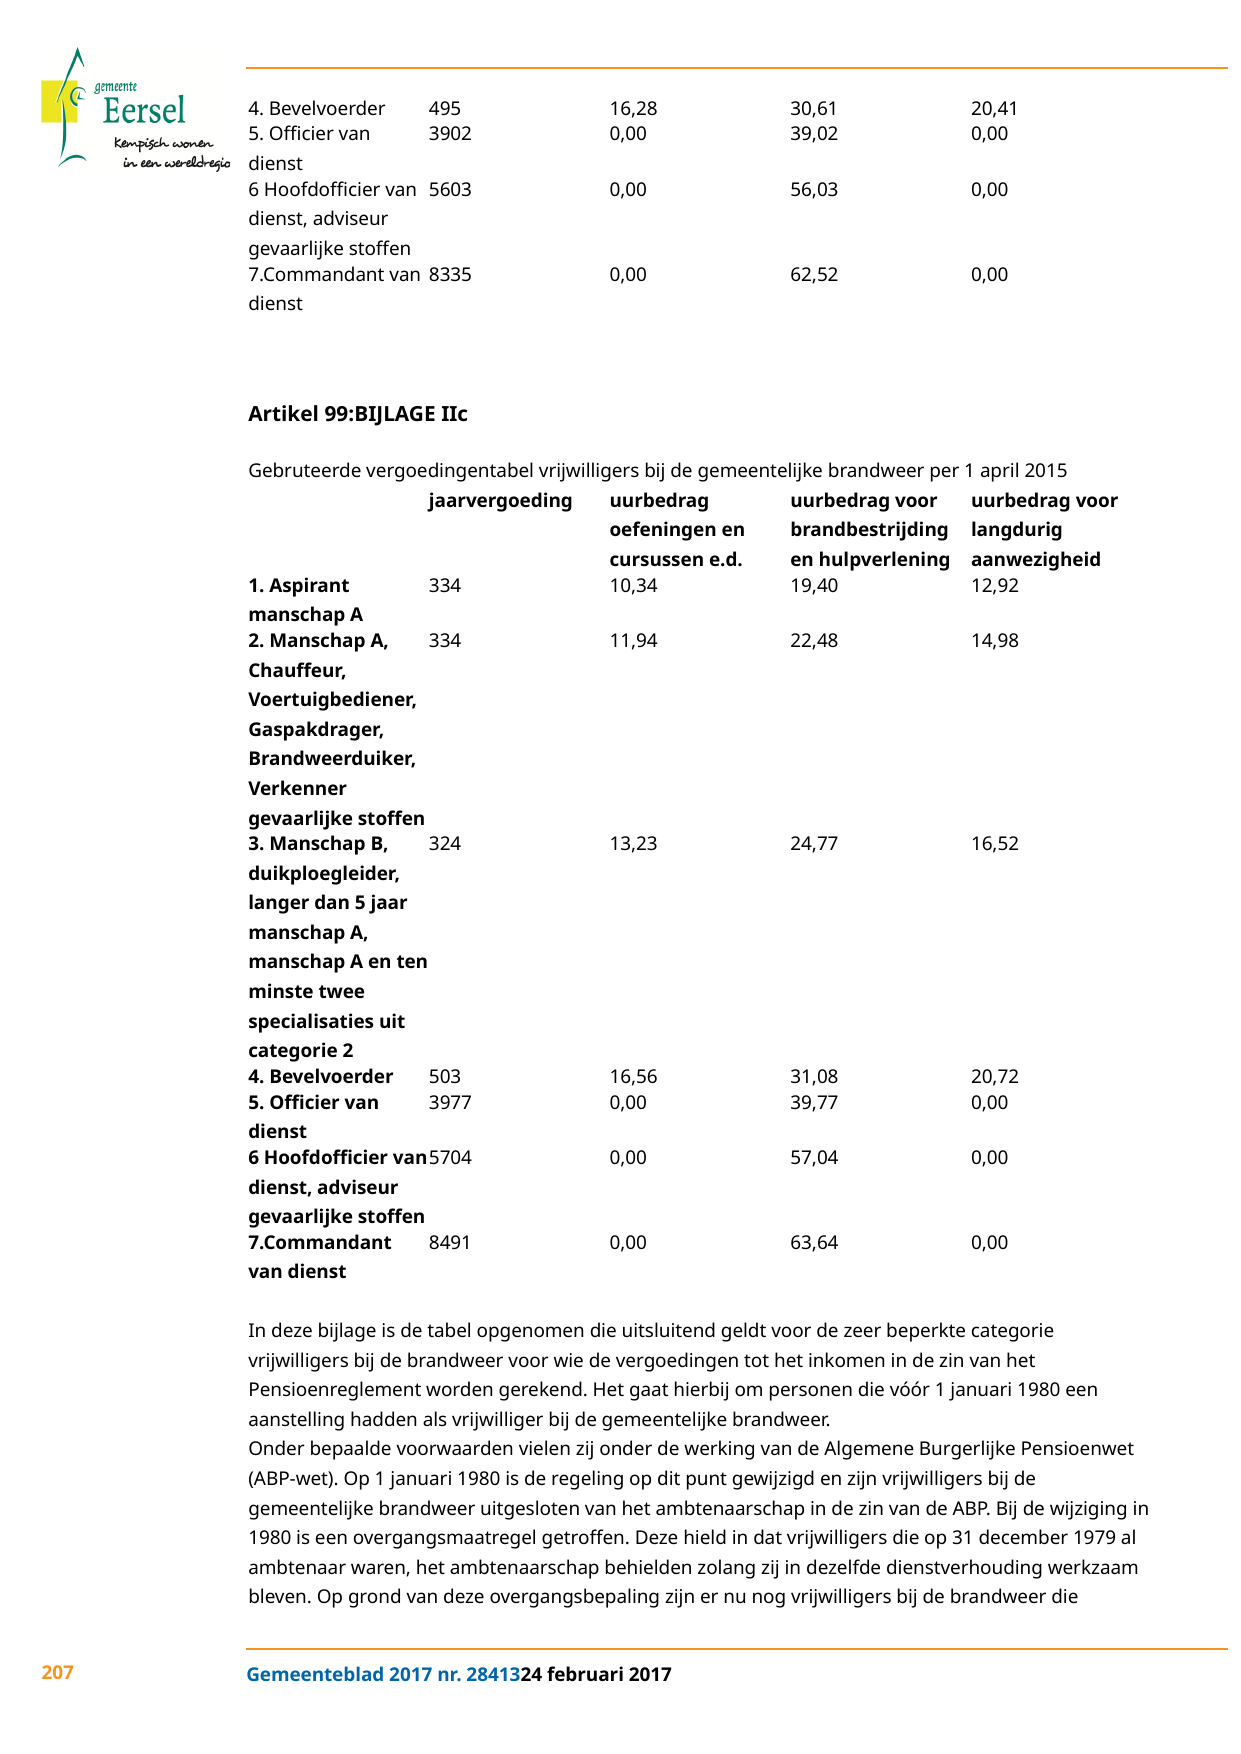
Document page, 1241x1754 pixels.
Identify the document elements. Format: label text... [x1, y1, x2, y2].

table_cell 503 [429, 1063, 609, 1089]
table_cell 6 Hoofdofficier van dienst, adviseur gevaarlijke stoffen [248, 176, 429, 261]
table_cell 495 [429, 95, 609, 121]
table_cell 0,00 [971, 1089, 1152, 1144]
table_cell 5603 [429, 176, 609, 261]
table_cell 63,64 [790, 1229, 971, 1284]
table_cell 0,00 [971, 121, 1152, 176]
table_cell 39,77 [790, 1089, 971, 1144]
text Gebruteerde vergoedingentabel vrijwilligers bij de gemeentelijke brandweer per 1 april 2015 [248, 457, 1152, 483]
table_cell 0,00 [609, 176, 790, 261]
table_cell 8335 [429, 261, 609, 316]
table_cell 56,03 [790, 176, 971, 261]
table_cell 39,02 [790, 121, 971, 176]
table_cell 57,04 [790, 1144, 971, 1229]
table_cell 7.Commandant van dienst [248, 261, 429, 316]
table_cell 16,52 [971, 830, 1152, 1063]
table_cell 1. Aspirant manschap A [248, 572, 429, 627]
table_header uurbedrag oefeningen en cursussen e.d. [609, 487, 790, 572]
table_cell 0,00 [971, 261, 1152, 316]
table_cell 31,08 [790, 1063, 971, 1089]
table_cell 3. Manschap B, duikploegleider, langer dan 5 jaar manschap A, manschap A en ten minste twee specialisaties uit categorie 2 [248, 830, 429, 1063]
table_cell 334 [429, 627, 609, 830]
table_header uurbedrag voor langdurig aanwezigheid [971, 487, 1152, 572]
table_cell 10,34 [609, 572, 790, 627]
picture [41, 47, 231, 172]
table_cell 20,72 [971, 1063, 1152, 1089]
table_cell 4. Bevelvoerder [248, 95, 429, 121]
table_cell 334 [429, 572, 609, 627]
table_cell 11,94 [609, 627, 790, 830]
table_cell 324 [429, 830, 609, 1063]
table_cell 20,41 [971, 95, 1152, 121]
text Onder bepaalde voorwaarden vielen zij onder de werking van de Algemene Burgerlijke Pensioenwet (ABP-wet). Op 1 januari 1980 is de regeling op dit punt gewijzigd en zijn vrijwilligers bij de gemeentelijke brandweer uitgesloten van het ambtenaarschap in de zin van de ABP. Bij de wijziging in 1980 is een overgangsmaatregel getroffen. Deze hield in dat vrijwilligers die op 31 december 1979 al ambtenaar waren, het ambtenaarschap behielden zolang zij in dezelfde dienstverhouding werkzaam bleven. Op grond van deze overgangsbepaling zijn er nu nog vrijwilligers bij de brandweer die [248, 1436, 1152, 1609]
table_cell 13,23 [609, 830, 790, 1063]
table_header [248, 487, 429, 572]
table_cell 0,00 [609, 1229, 790, 1284]
table_cell 0,00 [971, 1229, 1152, 1284]
table_cell 4. Bevelvoerder [248, 1063, 429, 1089]
table_cell 62,52 [790, 261, 971, 316]
table_cell 6 Hoofdofficier van dienst, adviseur gevaarlijke stoffen [248, 1144, 429, 1229]
table_cell 0,00 [609, 1089, 790, 1144]
table_header jaarvergoeding [429, 487, 609, 572]
table_header uurbedrag voor brandbestrijding en hulpverlening [790, 487, 971, 572]
table_cell 12,92 [971, 572, 1152, 627]
table_cell 8491 [429, 1229, 609, 1284]
text Artikel 99:BIJLAGE IIc [248, 399, 1152, 428]
text In deze bijlage is de tabel opgenomen die uitsluitend geldt voor de zeer beperkte categorie vrijwilligers bij de brandweer voor wie de vergoedingen tot het inkomen in de zin van het Pensioenreglement worden gerekend. Het gaat hierbij om personen die vóór 1 januari 1980 een aanstelling hadden als vrijwilliger bij de gemeentelijke brandweer. [248, 1317, 1152, 1432]
table_cell 5. Officier van dienst [248, 1089, 429, 1144]
table_cell 0,00 [609, 1144, 790, 1229]
table_cell 5. Officier van dienst [248, 121, 429, 176]
table_cell 0,00 [971, 1144, 1152, 1229]
table_cell 0,00 [609, 261, 790, 316]
table_cell 3977 [429, 1089, 609, 1144]
table_cell 7.Commandant van dienst [248, 1229, 429, 1284]
table_cell 30,61 [790, 95, 971, 121]
table_cell 16,28 [609, 95, 790, 121]
table_cell 24,77 [790, 830, 971, 1063]
table_cell 3902 [429, 121, 609, 176]
table_cell 16,56 [609, 1063, 790, 1089]
table_cell 19,40 [790, 572, 971, 627]
table_cell 2. Manschap A, Chauffeur, Voertuigbediener, Gaspakdrager, Brandweerduiker, Verkenner gevaarlijke stoffen [248, 627, 429, 830]
table_cell 5704 [429, 1144, 609, 1229]
table_cell 0,00 [971, 176, 1152, 261]
table_cell 14,98 [971, 627, 1152, 830]
table_cell 0,00 [609, 121, 790, 176]
table_cell 22,48 [790, 627, 971, 830]
